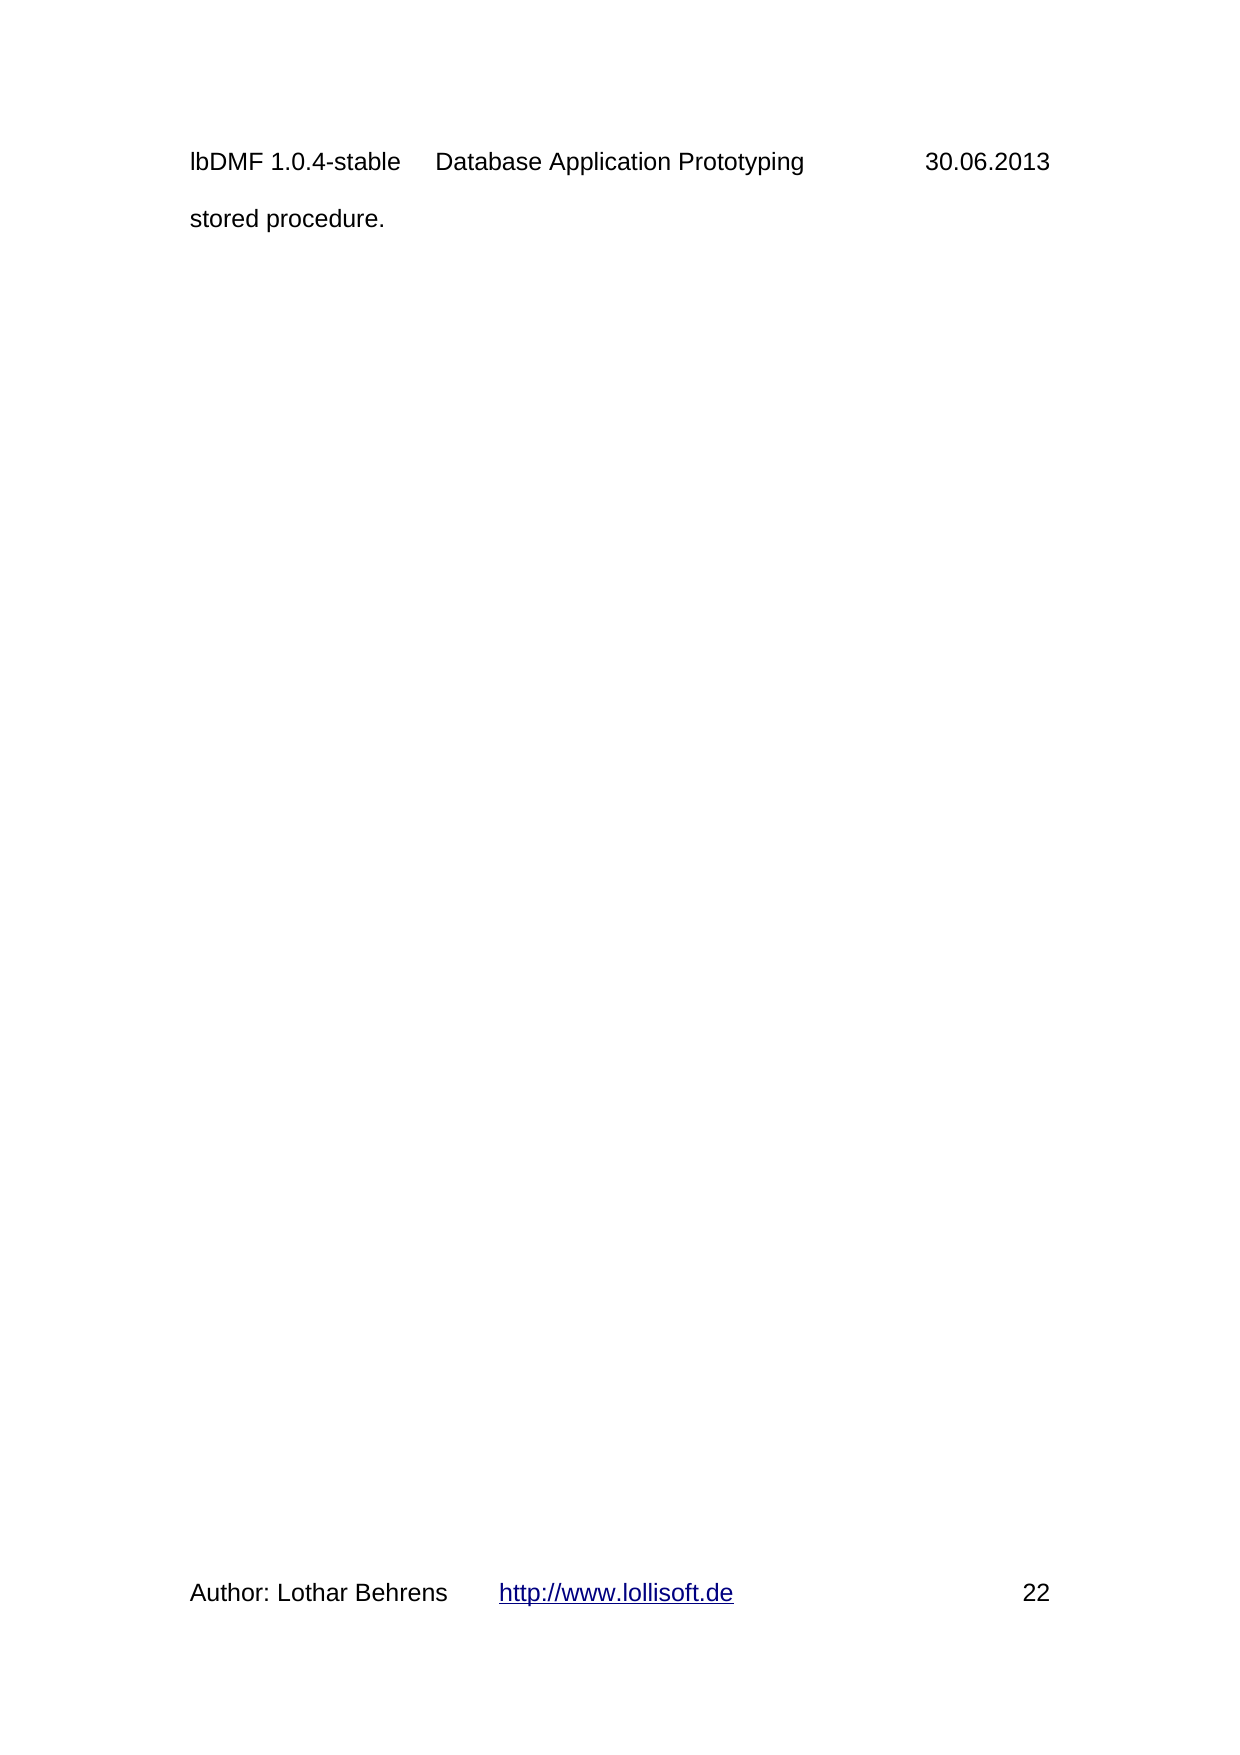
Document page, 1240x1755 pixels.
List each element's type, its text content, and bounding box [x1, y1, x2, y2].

text stored procedure. [189, 205, 1050, 233]
